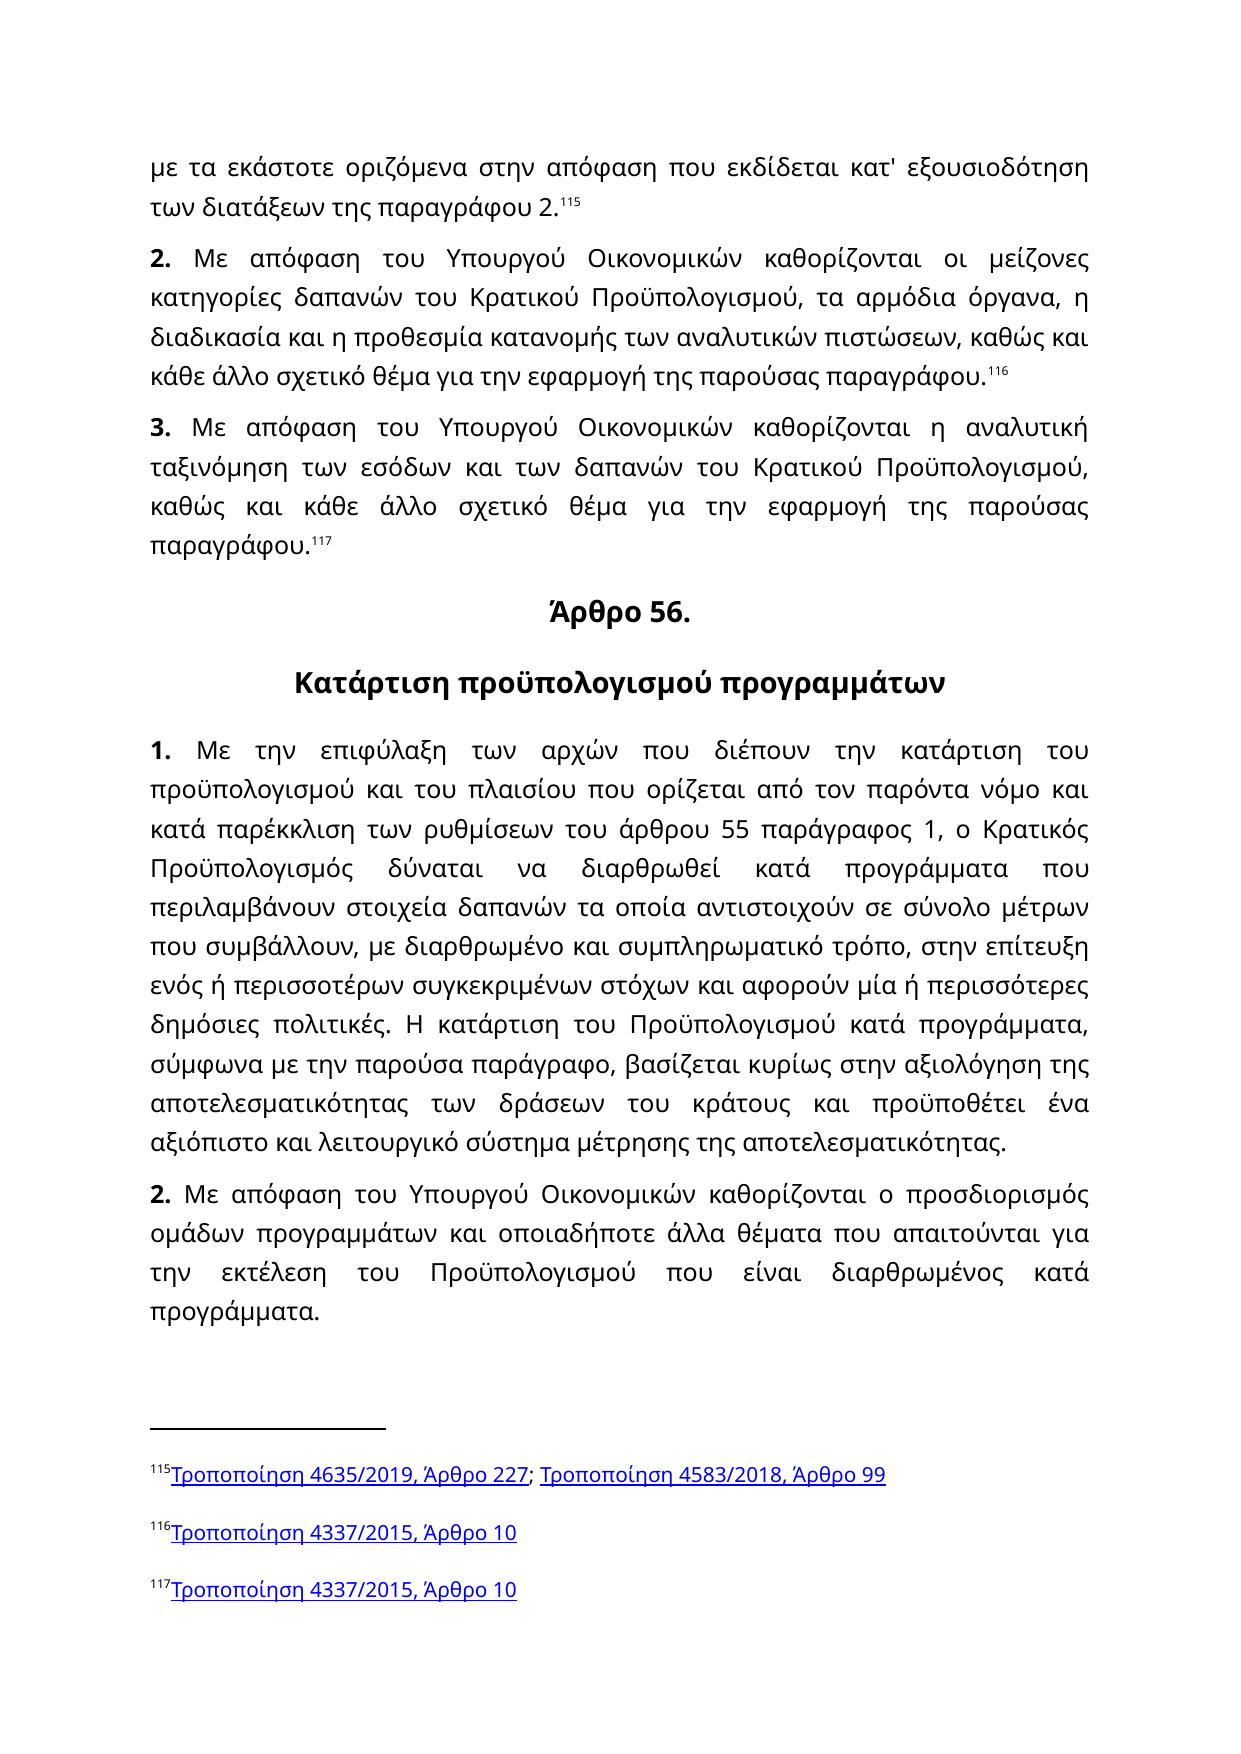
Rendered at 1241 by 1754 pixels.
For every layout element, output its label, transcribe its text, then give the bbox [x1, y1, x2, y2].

text Τροποποίηση 4337/2015, Άρθρο 10 [150, 1576, 1090, 1604]
text 3. Με απόφαση του Υπουργού Οικονομικών καθορίζονται η αναλυτική ταξινόμηση των εσόδων και των δαπανών του Κρατικού Προϋπολογισμού, καθώς και κάθε άλλο σχετικό θέμα για την εφαρμογή της παρούσας παραγράφου. [150, 410, 1090, 562]
text Τροποποίηση 4635/2019, Άρθρο 227; Τροποποίηση 4583/2018, Άρθρο 99 [150, 1460, 1090, 1489]
subtitle Άρθρο 56. [150, 592, 1090, 631]
text 2. Με απόφαση του Υπουργού Οικονομικών καθορίζονται ο προσδιορισμός ομάδων προγραμμάτων και οποιαδήποτε άλλα θέματα που απαιτούνται για την εκτέλεση του Προϋπολογισμού που είναι διαρθρωμένος κατά προγράμματα. [150, 1176, 1090, 1328]
text 2. Με απόφαση του Υπουργού Οικονομικών καθορίζονται οι μείζονες κατηγορίες δαπανών του Κρατικού Προϋπολογισμού, τα αρμόδια όργανα, η διαδικασία και η προθεσμία κατανομής των αναλυτικών πιστώσεων, καθώς και κάθε άλλο σχετικό θέμα για την εφαρμογή της παρούσας παραγράφου. [150, 241, 1090, 392]
subtitle Κατάρτιση προϋπολογισμού προγραμμάτων [150, 662, 1090, 702]
text Τροποποίηση 4337/2015, Άρθρο 10 [150, 1518, 1090, 1546]
text με τα εκάστοτε οριζόμενα στην απόφαση που εκδίδεται κατ' εξουσιοδότηση των διατάξεων της παραγράφου 2. [150, 150, 1090, 223]
text 1. Με την επιφύλαξη των αρχών που διέπουν την κατάρτιση του προϋπολογισμού και του πλαισίου που ορίζεται από τον παρόντα νόμο και κατά παρέκκλιση των ρυθμίσεων του άρθρου 55 παράγραφος 1, ο Κρατικός Προϋπολογισμός δύναται να διαρθρωθεί κατά προγράμματα που περιλαμβάνουν στοιχεία δαπανών τα οποία αντιστοιχούν σε σύνολο μέτρων που συμβάλλουν, με διαρθρωμένο και συμπληρωματικό τρόπο, στην επίτευξη ενός ή περισσοτέρων συγκεκριμένων στόχων και αφορούν μία ή περισσότερες δημόσιες πολιτικές. Η κατάρτιση του Προϋπολογισμού κατά προγράμματα, σύμφωνα με την παρούσα παράγραφο, βασίζεται κυρίως στην αξιολόγηση της αποτελεσματικότητας των δράσεων του κράτους και προϋποθέτει ένα αξιόπιστο και λειτουργικό σύστημα μέτρησης της αποτελεσματικότητας. [150, 733, 1090, 1159]
